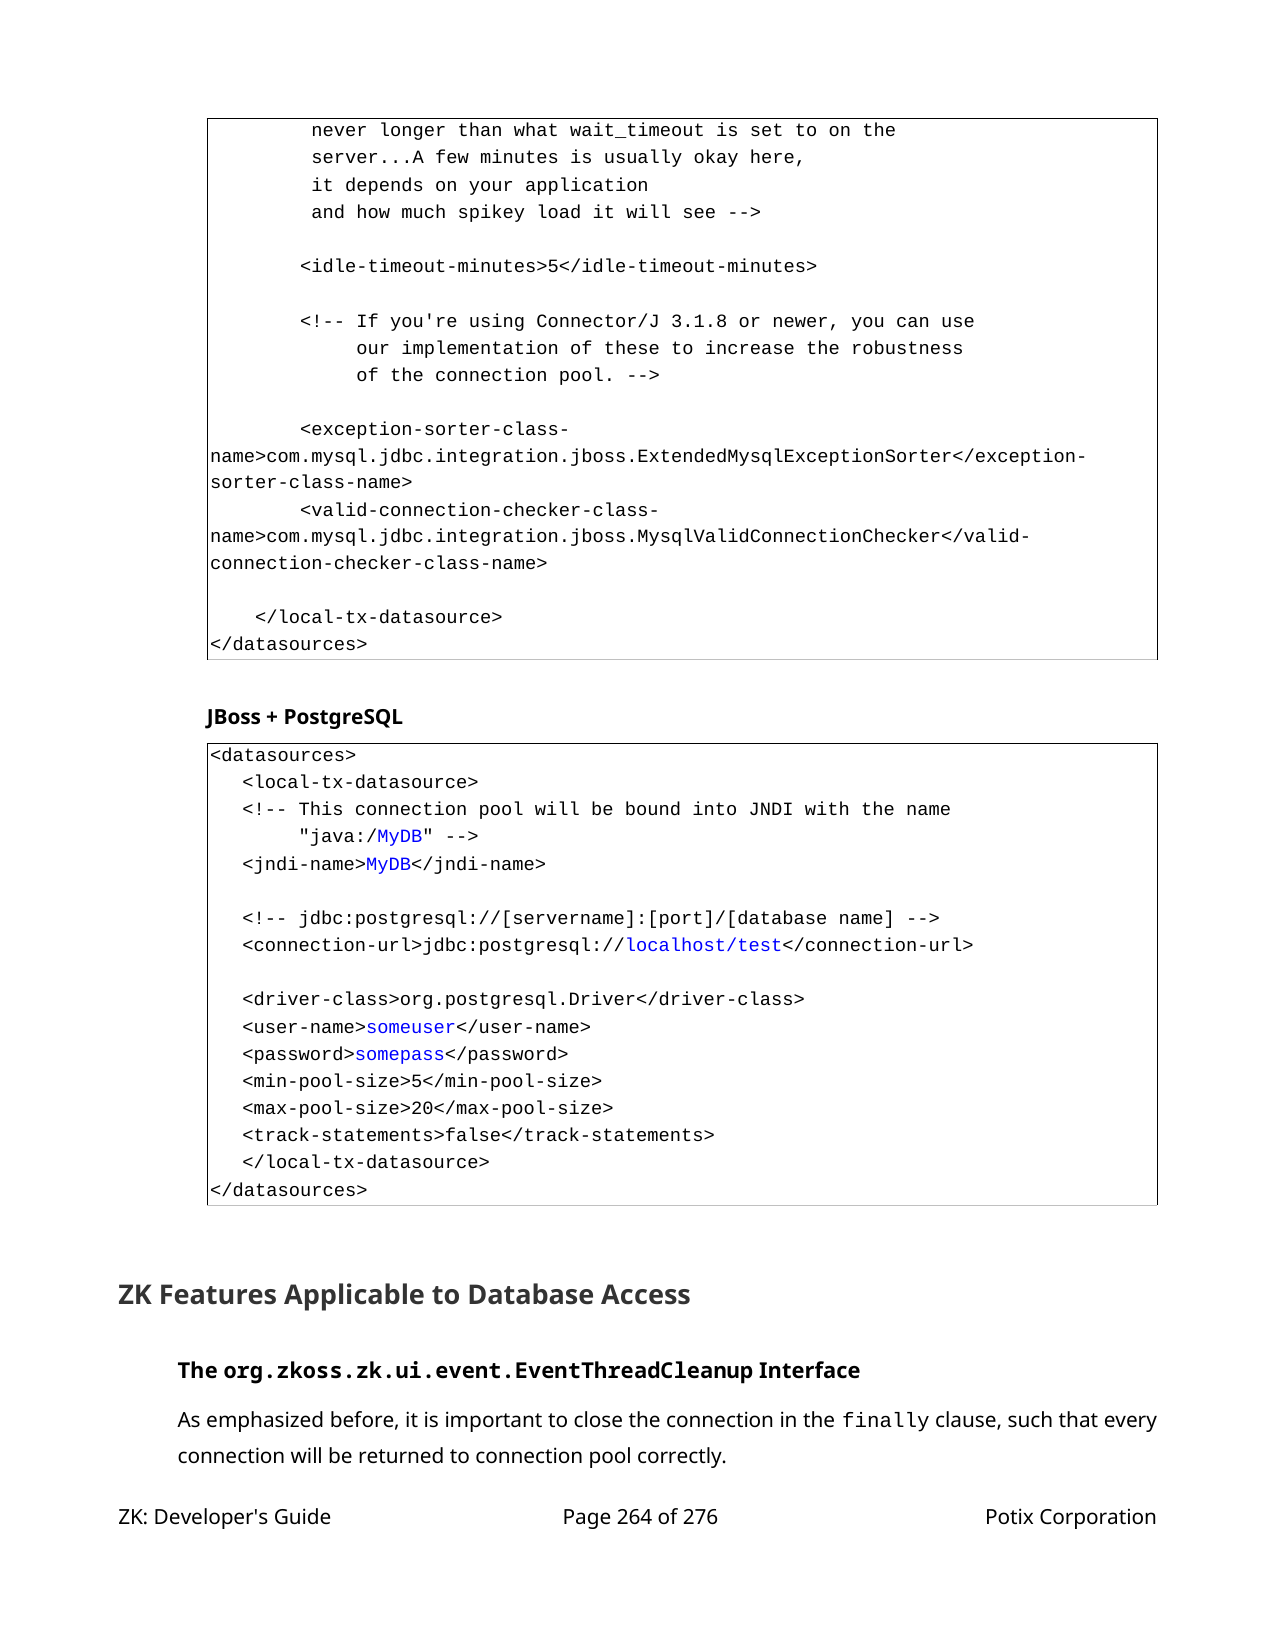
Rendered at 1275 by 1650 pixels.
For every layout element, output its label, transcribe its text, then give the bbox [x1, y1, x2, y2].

subtitle ZK Features Applicable to Database Access [118, 1276, 1157, 1312]
text server...A few minutes is usually okay here, [208, 145, 1157, 169]
text our implementation of these to increase the robustness [208, 336, 1157, 360]
text As emphasized before, it is important to close the connection in the finally clause, such that every connection will be returned to connection pool correctly. [177, 1406, 1157, 1469]
text and how much spikey load it will see --> [208, 200, 1157, 224]
text <!-- If you're using Connector/J 3.1.8 or newer, you can use [208, 308, 1157, 333]
subtitle The org.zkoss.zk.ui.event.EventThreadCleanup Interface [177, 1355, 1157, 1385]
text <driver-class>org.postgresql.Driver</driver-class> [208, 987, 1157, 1012]
text <password>somepass</password> [208, 1042, 1157, 1066]
text <local-tx-datasource> [208, 770, 1157, 794]
text </datasources> [208, 632, 1157, 659]
text <datasources> [208, 744, 1157, 767]
text <min-pool-size>5</min-pool-size> [208, 1069, 1157, 1093]
text <user-name>someuser</user-name> [208, 1014, 1157, 1039]
text "java:/MyDB" --> [208, 824, 1157, 848]
text </local-tx-datasource> [208, 1150, 1157, 1175]
text <exception-sorter-class-name>com.mysql.jdbc.integration.jboss.ExtendedMysqlExceptionSorter</exception-sorter-class-name> [208, 417, 1157, 494]
text <!-- This connection pool will be bound into JNDI with the name [208, 797, 1157, 821]
text of the connection pool. --> [208, 363, 1157, 387]
text <idle-timeout-minutes>5</idle-timeout-minutes> [208, 254, 1157, 278]
text </datasources> [208, 1178, 1157, 1205]
text <track-statements>false</track-statements> [208, 1123, 1157, 1147]
text </local-tx-datasource> [208, 605, 1157, 629]
subtitle JBoss + PostgreSQL [207, 702, 1157, 730]
text never longer than what wait_timeout is set to on the [208, 119, 1157, 142]
text <max-pool-size>20</max-pool-size> [208, 1096, 1157, 1120]
text <valid-connection-checker-class-name>com.mysql.jdbc.integration.jboss.MysqlValidConnectionChecker</valid-connection-checker-class-name> [208, 497, 1157, 575]
text <jndi-name>MyDB</jndi-name> [208, 851, 1157, 876]
text it depends on your application [208, 172, 1157, 197]
text <!-- jdbc:postgresql://[servername]:[port]/[database name] --> [208, 906, 1157, 930]
text <connection-url>jdbc:postgresql://localhost/test</connection-url> [208, 933, 1157, 957]
